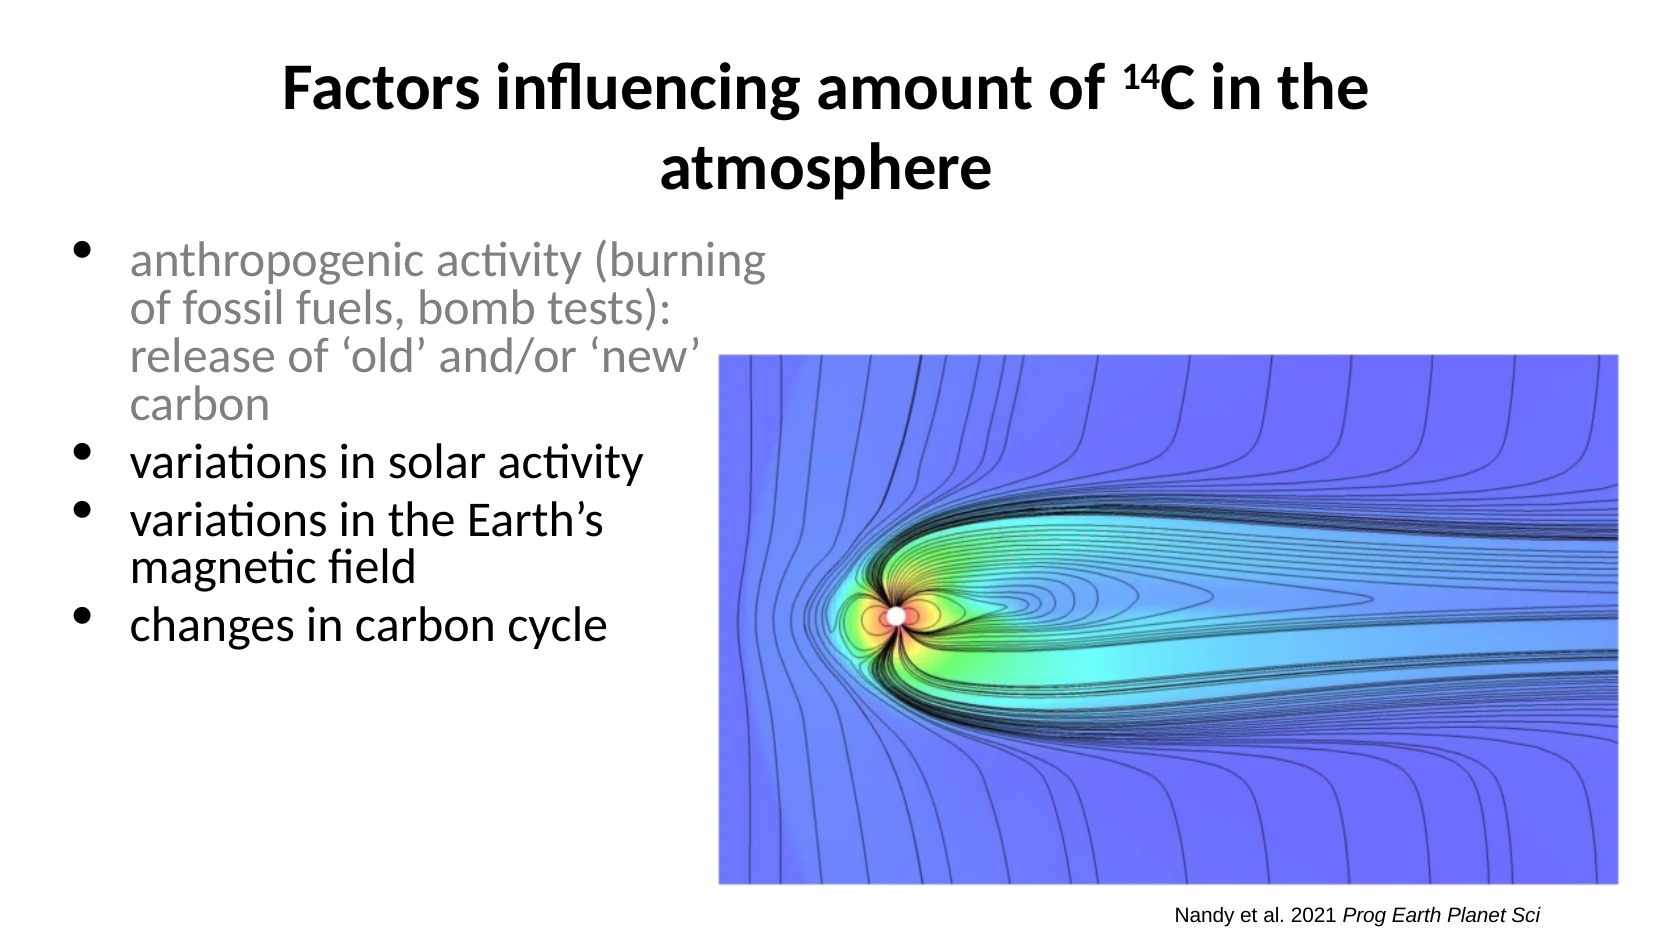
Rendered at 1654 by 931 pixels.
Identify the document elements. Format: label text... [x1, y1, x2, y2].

text_box anthropogenic activity (burning of fossil fuels, bomb tests): release of ‘old’ and/or ‘new’ carbon variations in solar activity variations in the Earth’s magnetic field changes in carbon cycle [58, 230, 788, 831]
picture [718, 354, 1620, 886]
text_box Nandy et al. 2021 Prog Earth Planet Sci [1159, 894, 1556, 931]
text_box Factors influencing amount of 14C in the atmosphere [123, 45, 1530, 200]
